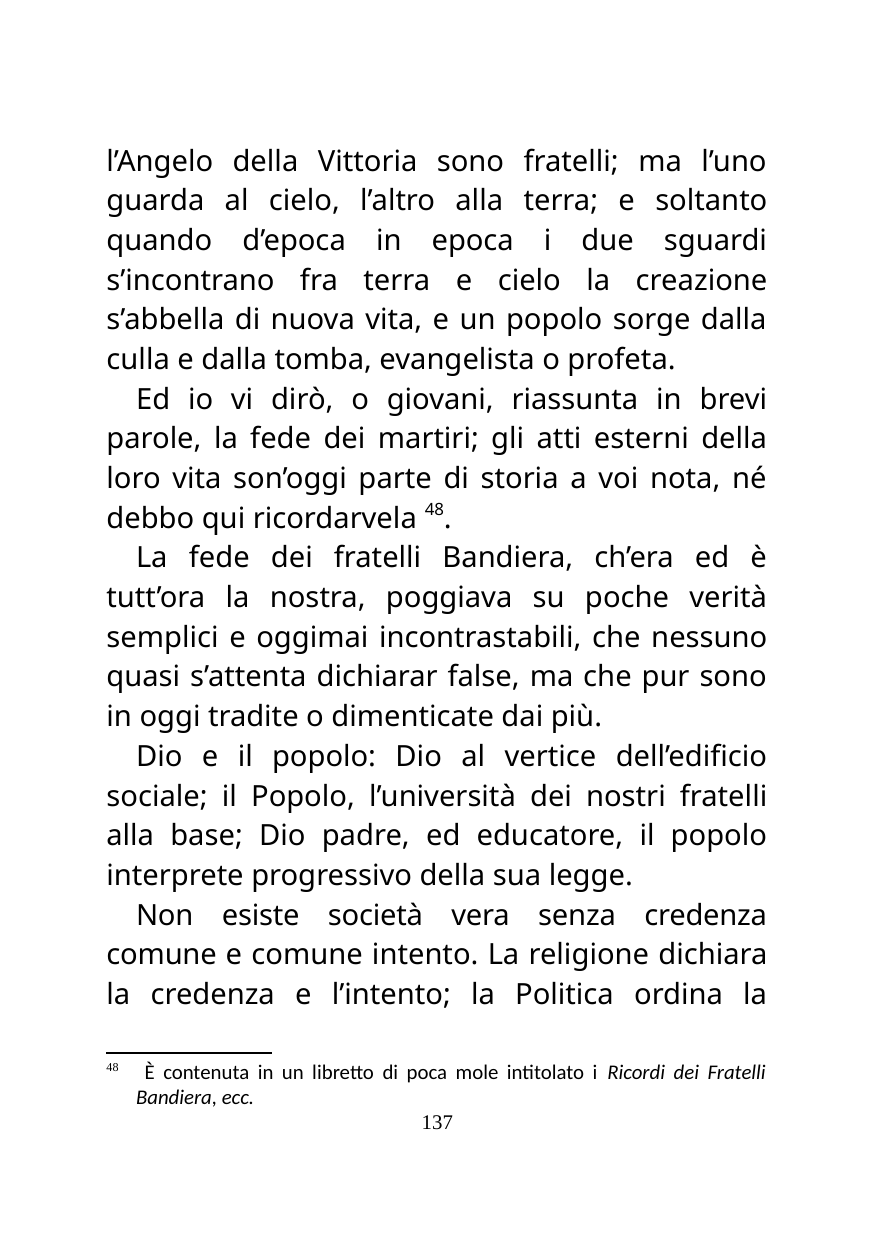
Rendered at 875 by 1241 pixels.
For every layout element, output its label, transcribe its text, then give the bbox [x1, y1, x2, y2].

text Ed io vi dirò, o giovani, riassunta in brevi parole, la fede dei martiri; gli atti esterni della loro vita son’oggi parte di storia a voi nota, né debbo qui ricordarvela . [106, 378, 768, 537]
text l’Angelo della Vittoria sono fratelli; ma l’uno guarda al cielo, l’altro alla terra; e soltanto quando d’epoca in epoca i due sguardi s’incontrano fra terra e cielo la creazione s’abbella di nuova vita, e un popolo sorge dalla culla e dalla tomba, evangelista o profeta. [106, 140, 768, 378]
text Dio e il popolo: Dio al vertice dell’edificio sociale; il Popolo, l’università dei nostri fratelli alla base; Dio padre, ed educatore, il popolo interprete progressivo della sua legge. [106, 735, 768, 894]
text È contenuta in un libretto di poca mole intitolato i Ricordi dei Fratelli Bandiera, ecc. [106, 1059, 768, 1110]
text La fede dei fratelli Bandiera, ch’era ed è tutt’ora la nostra, poggiava su poche verità semplici e oggimai incontrastabili, che nessuno quasi s’attenta dichiarar false, ma che pur sono in oggi tradite o dimenticate dai più. [106, 537, 768, 735]
text Non esiste società vera senza credenza comune e comune intento. La religione dichiara la credenza e l’intento; la Politica ordina la [106, 894, 768, 1013]
